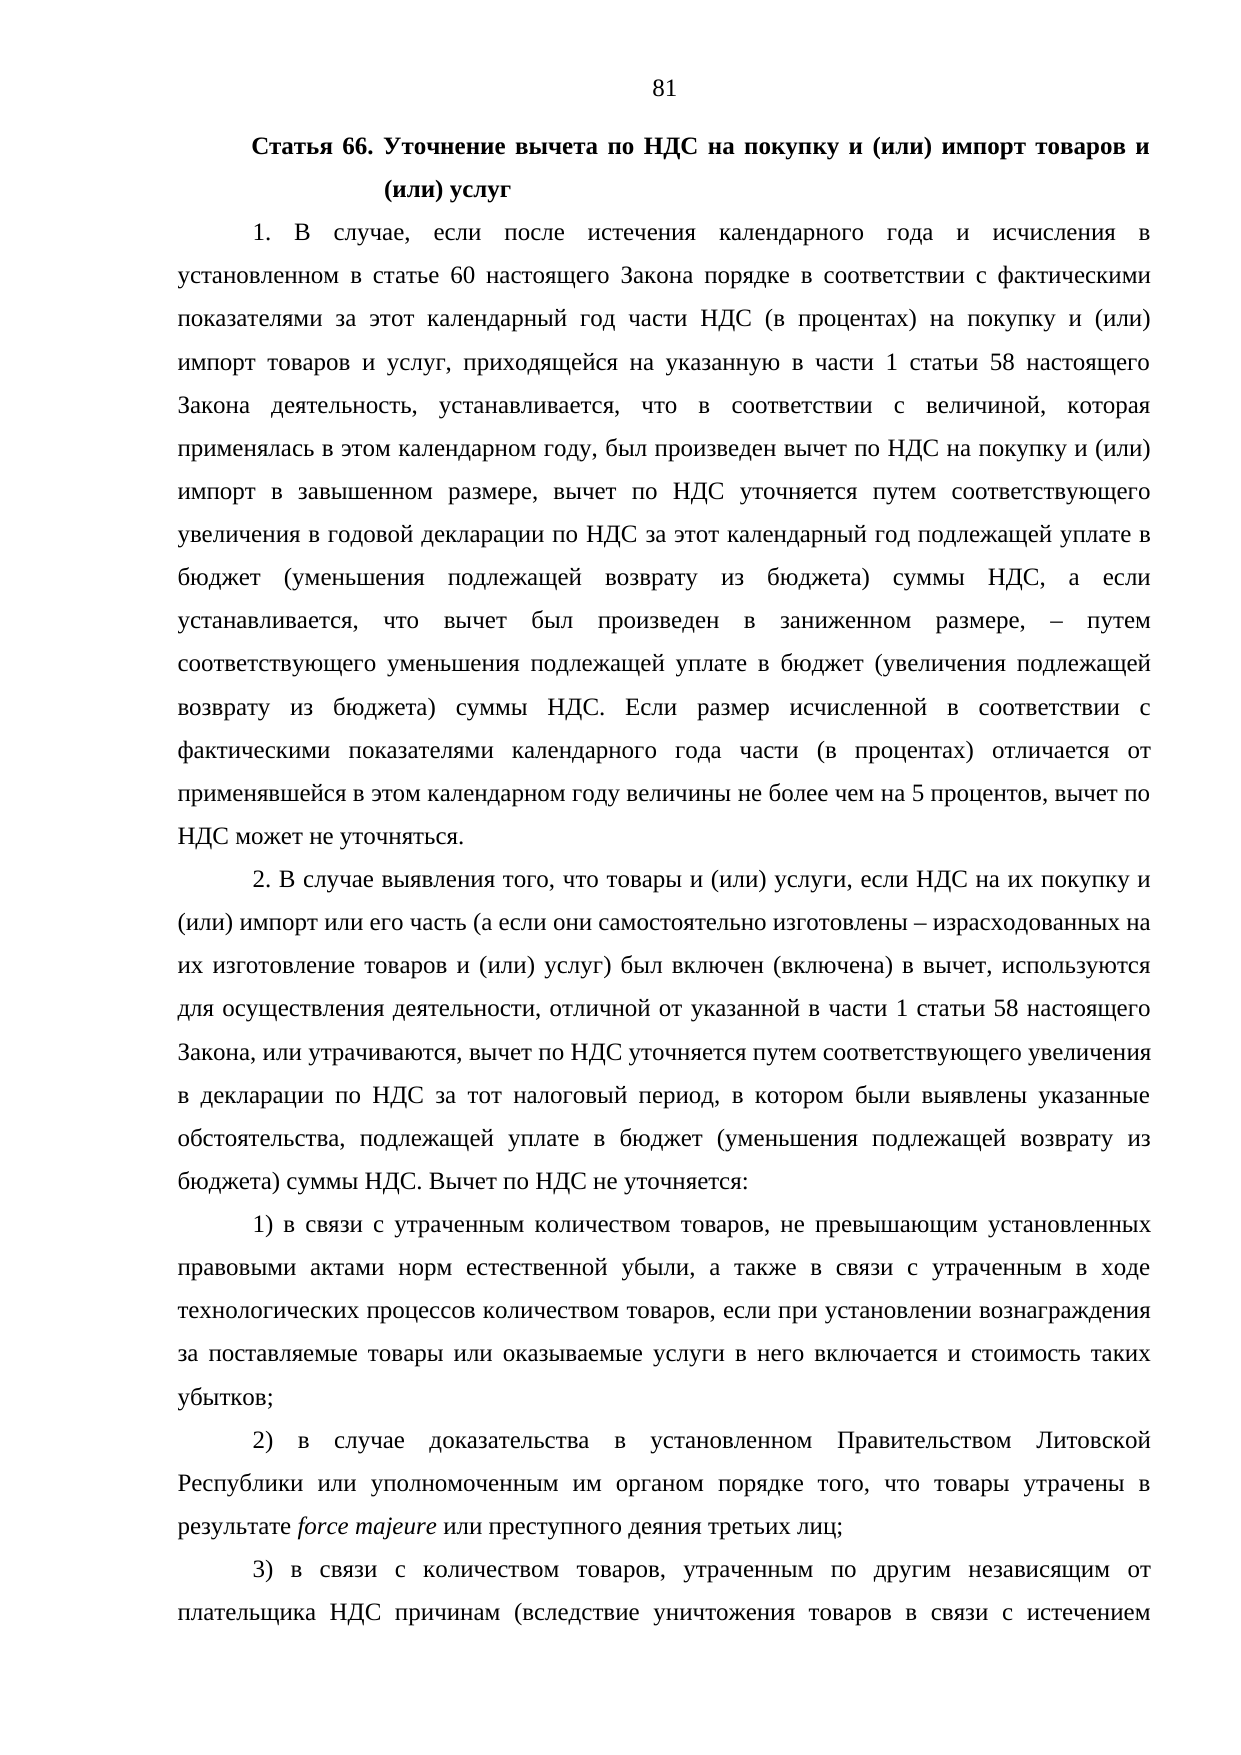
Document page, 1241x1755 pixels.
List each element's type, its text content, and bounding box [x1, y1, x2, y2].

text 2) в случае доказательства в установленном Правительством Литовской Республики или уполномоченным им органом порядке того, что товары утрачены в результате force majeure или преступного деяния третьих лиц; [177, 1425, 1152, 1540]
text 2. В случае выявления того, что товары и (или) услуги, если НДС на их покупку и (или) импорт или его часть (а если они самостоятельно изготовлены – израсходованных на их изготовление товаров и (или) услуг) был включен (включена) в вычет, используются для осуществления деятельности, отличной от указанной в части 1 статьи 58 настоящего Закона, или утрачиваются, вычет по НДС уточняется путем соответствующего увеличения в декларации по НДС за тот налоговый период, в котором были выявлены указанные обстоятельства, подлежащей уплате в бюджет (уменьшения подлежащей возврату из бюджета) суммы НДС. Вычет по НДС не уточняется: [177, 864, 1152, 1195]
text 3) в связи с количеством товаров, утраченным по другим независящим от плательщика НДС причинам (вследствие уничтожения товаров в связи с истечением [177, 1554, 1152, 1626]
text Статья 66. Уточнение вычета по НДС на покупку и (или) импорт товаров и (или) услуг [251, 131, 1152, 203]
text 1) в связи с утраченным количеством товаров, не превышающим установленных правовыми актами норм естественной убыли, а также в связи с утраченным в ходе технологических процессов количеством товаров, если при установлении вознаграждения за поставляемые товары или оказываемые услуги в него включается и стоимость таких убытков; [177, 1209, 1152, 1410]
text 1. В случае, если после истечения календарного года и исчисления в установленном в статье 60 настоящего Закона порядке в соответствии с фактическими показателями за этот календарный год части НДС (в процентах) на покупку и (или) импорт товаров и услуг, приходящейся на указанную в части 1 статьи 58 настоящего Закона деятельность, устанавливается, что в соответствии с величиной, которая применялась в этом календарном году, был произведен вычет по НДС на покупку и (или) импорт в завышенном размере, вычет по НДС уточняется путем соответствующего увеличения в годовой декларации по НДС за этот календарный год подлежащей уплате в бюджет (уменьшения подлежащей возврату из бюджета) суммы НДС, а если устанавливается, что вычет был произведен в заниженном размере, – путем соответствующего уменьшения подлежащей уплате в бюджет (увеличения подлежащей возврату из бюджета) суммы НДС. Если размер исчисленной в соответствии с фактическими показателями календарного года части (в процентах) отличается от применявшейся в этом календарном году величины не более чем на 5 процентов, вычет по НДС может не уточняться. [177, 217, 1152, 850]
